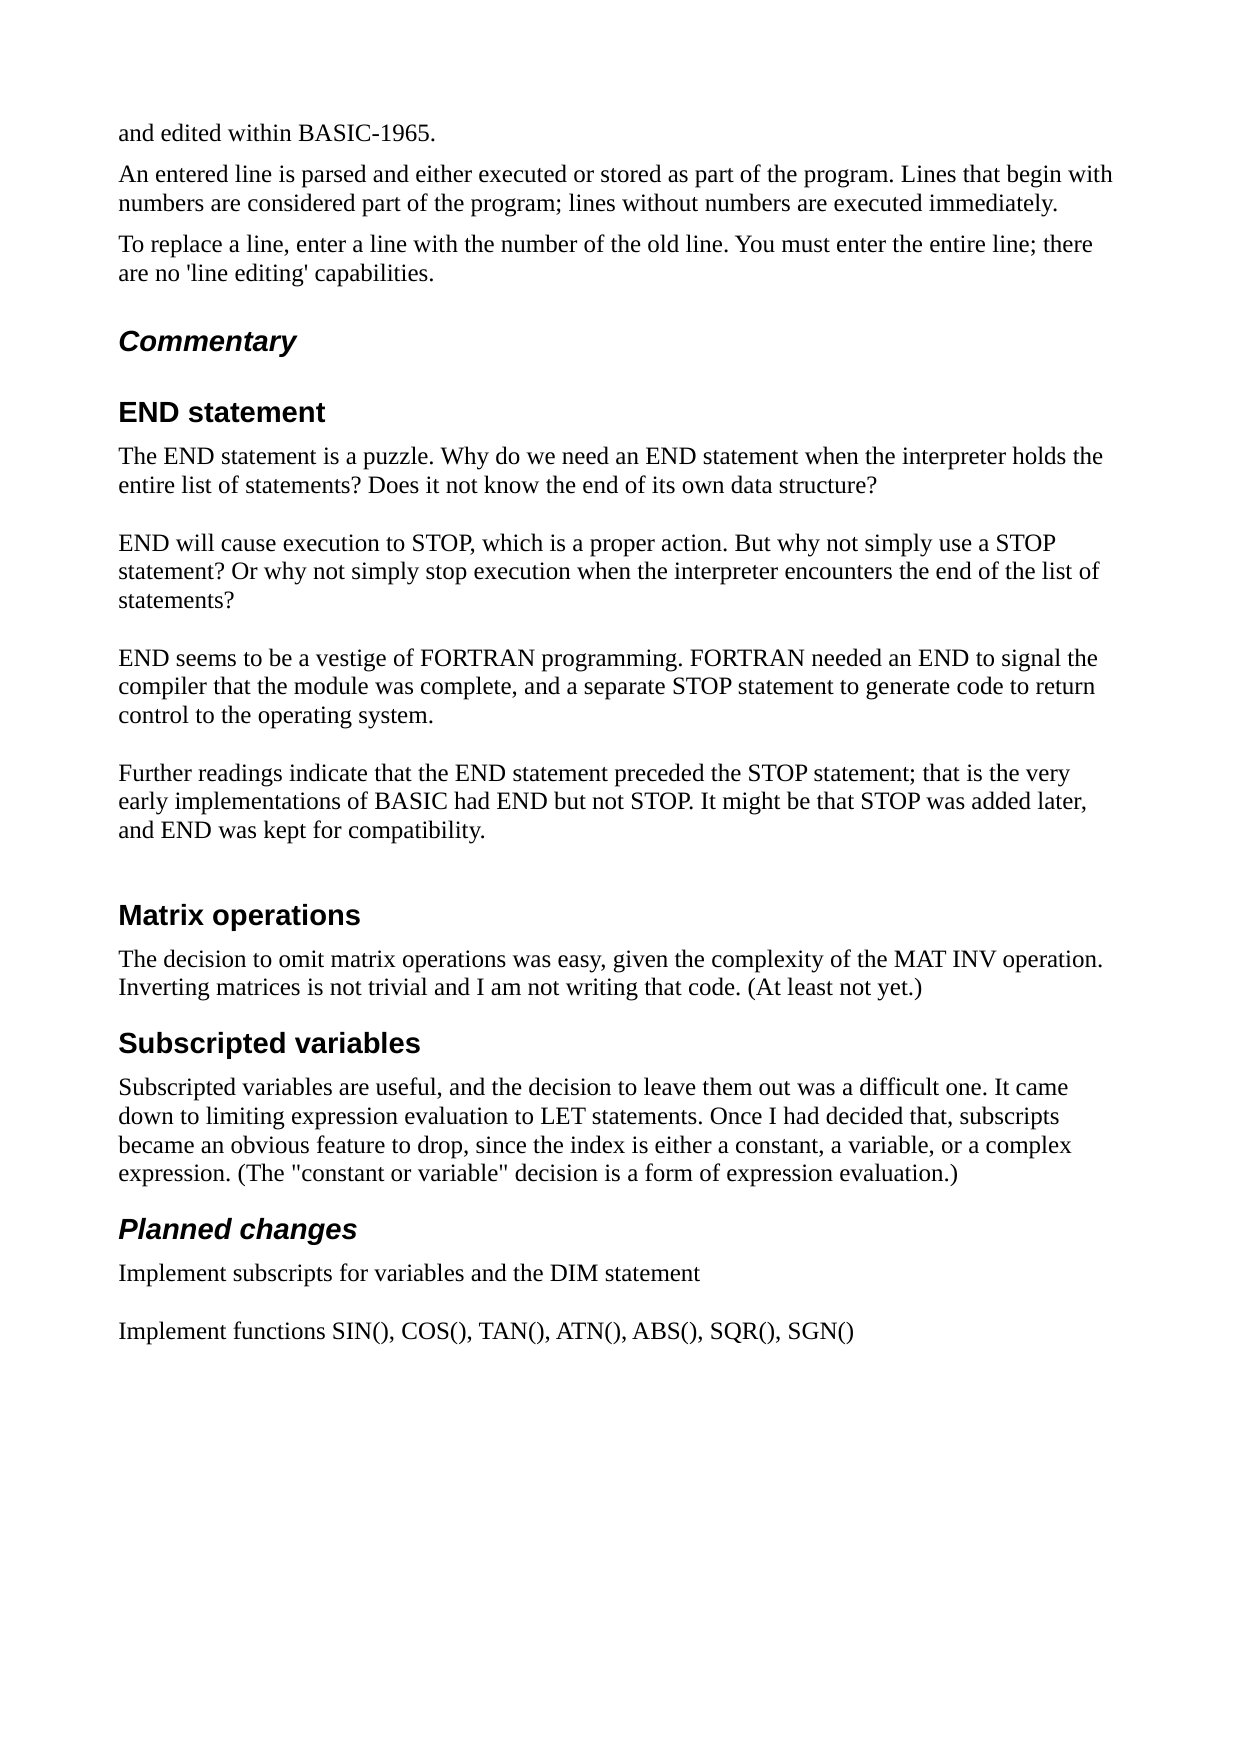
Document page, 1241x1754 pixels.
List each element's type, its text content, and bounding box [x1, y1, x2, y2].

text Further readings indicate that the END statement preceded the STOP statement; that is the very early implementations of BASIC had END but not STOP. It might be that STOP was added later, and END was kept for compatibility. [118, 758, 1122, 844]
text To replace a line, enter a line with the number of the old line. You must enter the entire line; there are no 'line editing' capabilities. [118, 229, 1122, 287]
text Implement functions SIN(), COS(), TAN(), ATN(), ABS(), SQR(), SGN() [118, 1316, 1122, 1344]
subtitle END statement [118, 395, 1122, 429]
subtitle Matrix operations [118, 898, 1122, 931]
text Subscripted variables are useful, and the decision to leave them out was a difficult one. It came down to limiting expression evaluation to LET statements. Once I had decided that, subscripts became an obvious feature to drop, since the index is either a constant, a variable, or a complex expression. (The "constant or variable" decision is a form of expression evaluation.) [118, 1072, 1122, 1187]
text The END statement is a puzzle. Why do we need an END statement when the interpreter holds the entire list of statements? Does it not know the end of its own data structure? [118, 441, 1122, 499]
text The decision to omit matrix operations was easy, given the complexity of the MAT INV operation. Inverting matrices is not trivial and I am not writing that code. (At least not yet.) [118, 944, 1122, 1001]
text END seems to be a vestige of FORTRAN programming. FORTRAN needed an END to signal the compiler that the module was complete, and a separate STOP statement to generate code to return control to the operating system. [118, 643, 1122, 729]
text and edited within BASIC-1965. [118, 118, 1122, 147]
text An entered line is parsed and either executed or stored as part of the program. Lines that begin with numbers are considered part of the program; lines without numbers are executed immediately. [118, 159, 1122, 217]
text Implement subscripts for variables and the DIM statement [118, 1258, 1122, 1287]
subtitle Commentary [118, 324, 1122, 358]
subtitle Subscripted variables [118, 1026, 1122, 1060]
text END will cause execution to STOP, which is a proper action. But why not simply use a STOP statement? Or why not simply stop execution when the interpreter encounters the end of the list of statements? [118, 528, 1122, 614]
subtitle Planned changes [118, 1212, 1122, 1246]
